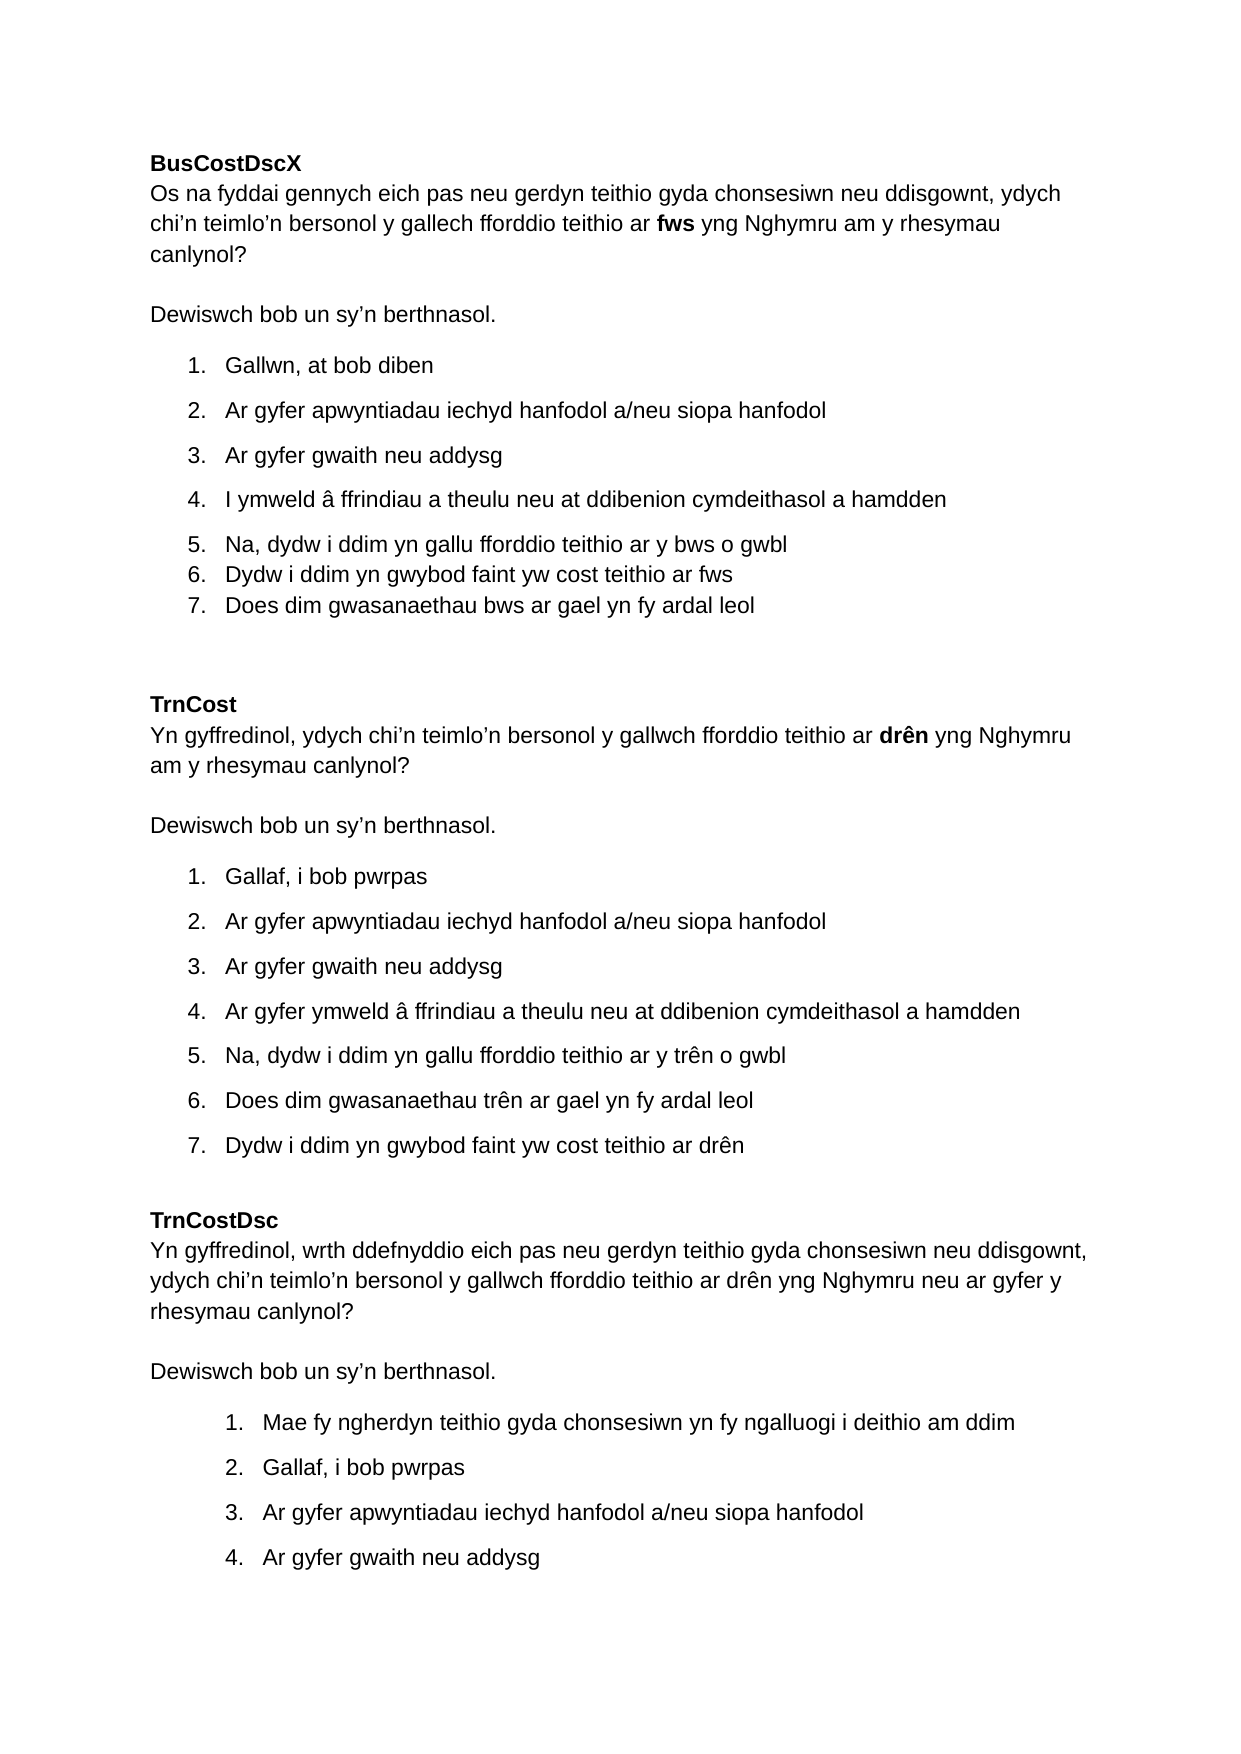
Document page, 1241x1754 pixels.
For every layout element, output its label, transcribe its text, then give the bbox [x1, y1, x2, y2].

text Dewiswch bob un sy’n berthnasol. [150, 1358, 1090, 1384]
list Does dim gwasanaethau trên ar gael yn fy ardal leol [187, 1087, 1090, 1114]
list Ar gyfer gwaith neu addysg [187, 953, 1090, 979]
text TrnCostDsc [150, 1207, 1090, 1233]
text Yn gyffredinol, ydych chi’n teimlo’n bersonol y gallwch fforddio teithio ar drên yng Nghymru am y rhesymau canlynol? [150, 722, 1090, 778]
list Ar gyfer gwaith neu addysg [187, 442, 1090, 468]
text Dewiswch bob un sy’n berthnasol. [150, 812, 1090, 839]
list Gallwn, at bob diben [187, 352, 1090, 378]
list Ar gyfer apwyntiadau iechyd hanfodol a/neu siopa hanfodol [225, 1499, 1090, 1525]
list Ar gyfer apwyntiadau iechyd hanfodol a/neu siopa hanfodol [187, 908, 1090, 934]
list I ymweld â ffrindiau a theulu neu at ddibenion cymdeithasol a hamdden [187, 486, 1090, 513]
text Dewiswch bob un sy’n berthnasol. [150, 301, 1090, 327]
list Ar gyfer gwaith neu addysg [225, 1543, 1090, 1570]
text BusCostDscX Os na fyddai gennych eich pas neu gerdyn teithio gyda chonsesiwn neu ddisgownt, ydych chi’n teimlo’n bersonol y gallech fforddio teithio ar fws yng Nghymru am y rhesymau canlynol? [150, 150, 1090, 267]
list Dydw i ddim yn gwybod faint yw cost teithio ar drên [187, 1132, 1090, 1158]
list Gallaf, i bob pwrpas [187, 863, 1090, 890]
list Na, dydw i ddim yn gallu fforddio teithio ar y trên o gwbl [187, 1042, 1090, 1069]
list Does dim gwasanaethau bws ar gael yn fy ardal leol [187, 592, 1090, 618]
text Yn gyffredinol, wrth ddefnyddio eich pas neu gerdyn teithio gyda chonsesiwn neu ddisgownt, ydych chi’n teimlo’n bersonol y gallwch fforddio teithio ar drên yng Nghymru neu ar gyfer y rhesymau canlynol? [150, 1237, 1090, 1324]
list Gallaf, i bob pwrpas [225, 1454, 1090, 1480]
list Mae fy ngherdyn teithio gyda chonsesiwn yn fy ngalluogi i deithio am ddim [225, 1409, 1090, 1436]
list Ar gyfer ymweld â ffrindiau a theulu neu at ddibenion cymdeithasol a hamdden [187, 998, 1090, 1024]
text TrnCost [150, 691, 1090, 718]
list Ar gyfer apwyntiadau iechyd hanfodol a/neu siopa hanfodol [187, 397, 1090, 423]
list Dydw i ddim yn gwybod faint yw cost teithio ar fws [187, 561, 1090, 588]
list Na, dydw i ddim yn gallu fforddio teithio ar y bws o gwbl [187, 531, 1090, 558]
